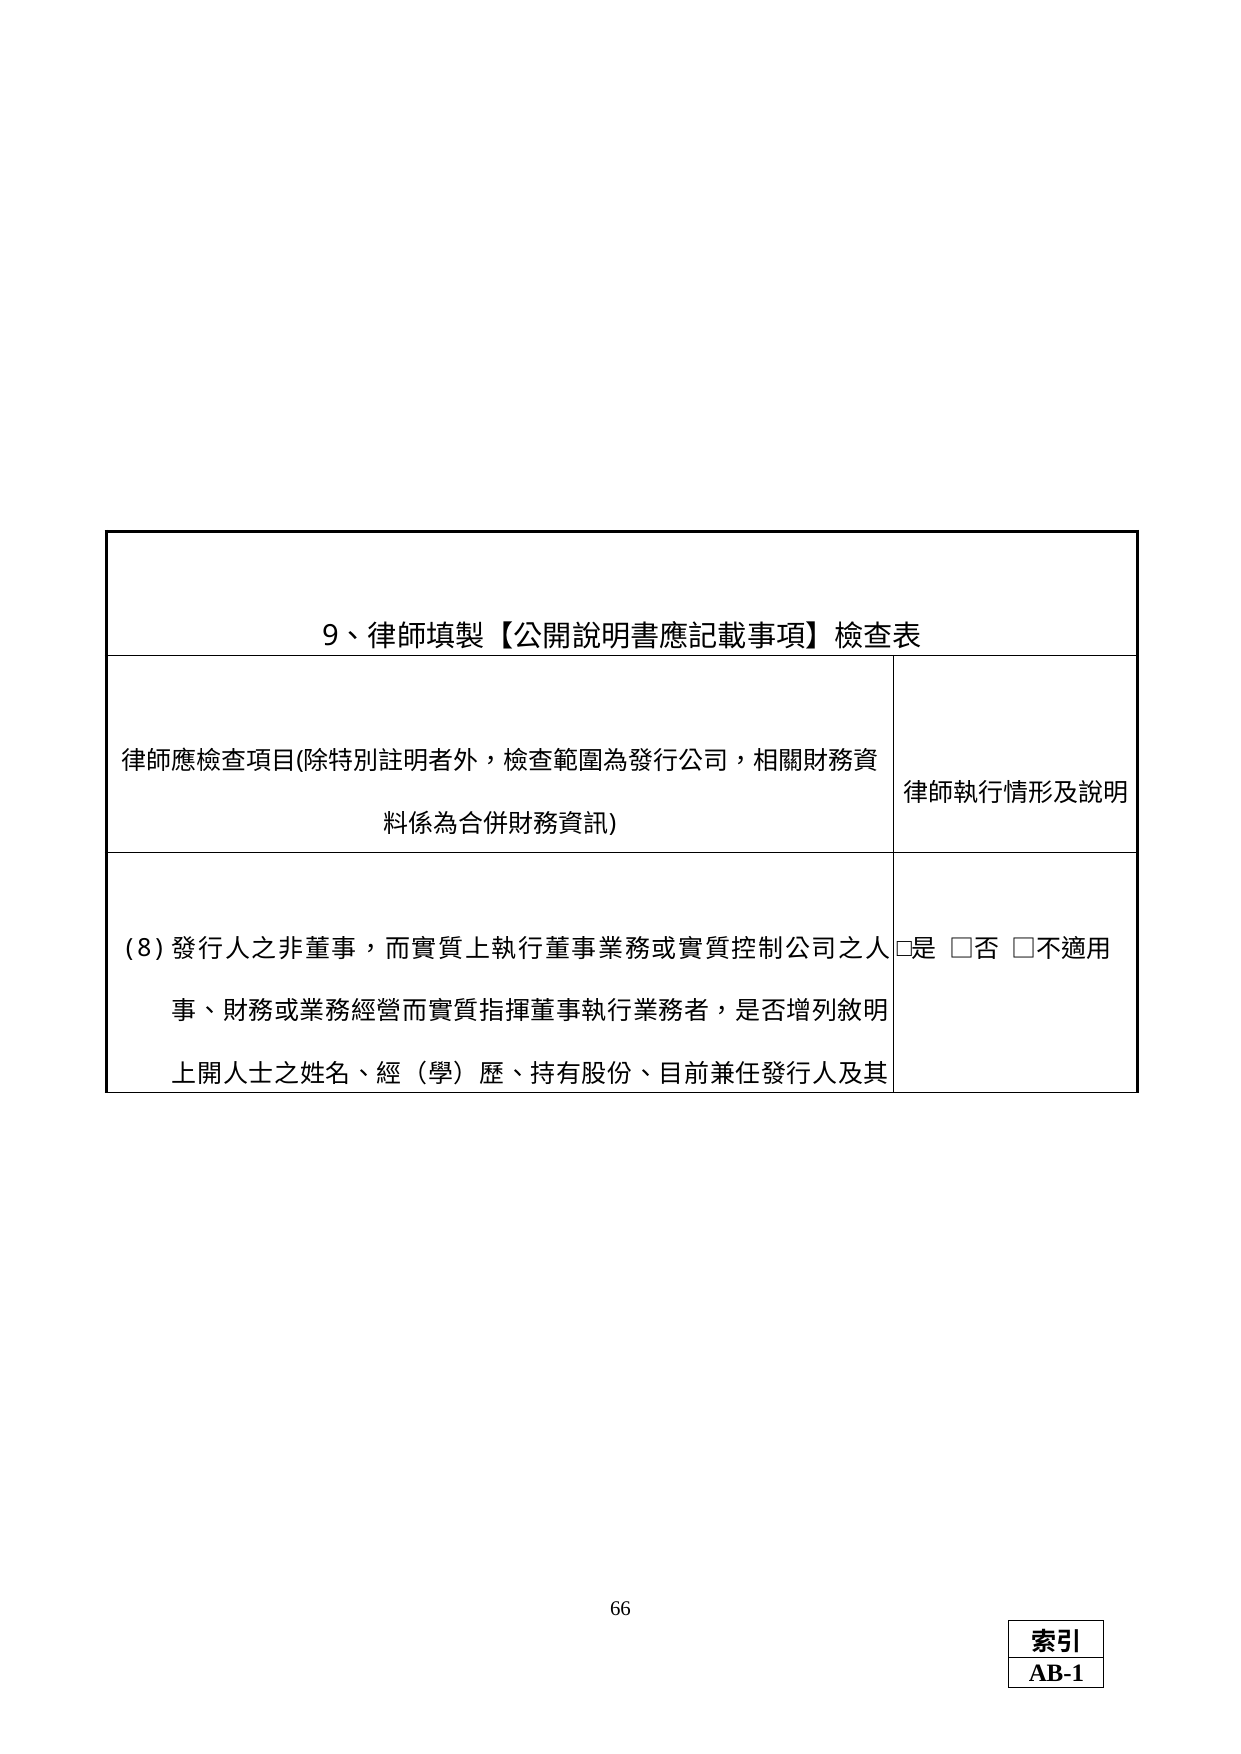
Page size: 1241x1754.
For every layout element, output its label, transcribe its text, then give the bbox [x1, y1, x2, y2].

table_cell □是 □否 □不適用 [894, 853, 1136, 1092]
table_cell 律師執行情形及說明 [894, 656, 1136, 852]
table_cell 律師應檢查項目(除特別註明者外，檢查範圍為發行公司，相關財務資料係為合併財務資訊) [108, 656, 893, 852]
table_header 9、律師填製【公開說明書應記載事項】檢查表 [108, 533, 1136, 655]
table_cell 發行人之非董事，而實質上執行董事業務或實質控制公司之人事、財務或業務經營而實質指揮董事執行業務者，是否增列敘明上開人士之姓名、經（學）歷、持有股份、目前兼任發行人及其 [108, 853, 893, 1092]
